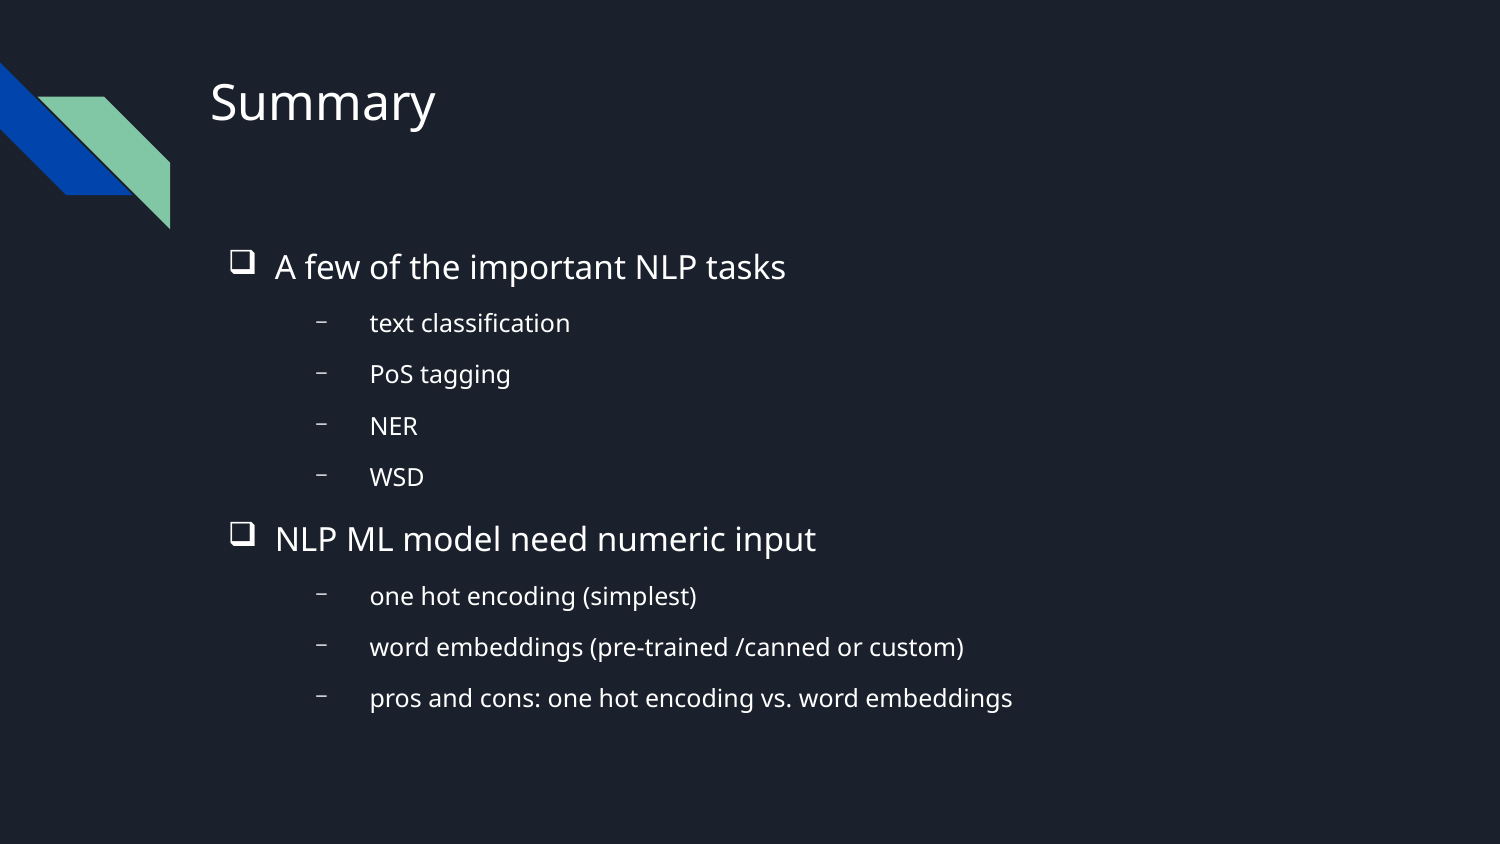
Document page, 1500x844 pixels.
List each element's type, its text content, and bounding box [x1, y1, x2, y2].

list A few of the important NLP tasks text classification PoS tagging NER WSD NLP ML model need numeric input one hot encoding (simplest) word embeddings (pre-trained /canned or custom) pros and cons: one hot encoding vs. word embeddings [212, 206, 1368, 780]
title Summary [195, 51, 1351, 188]
